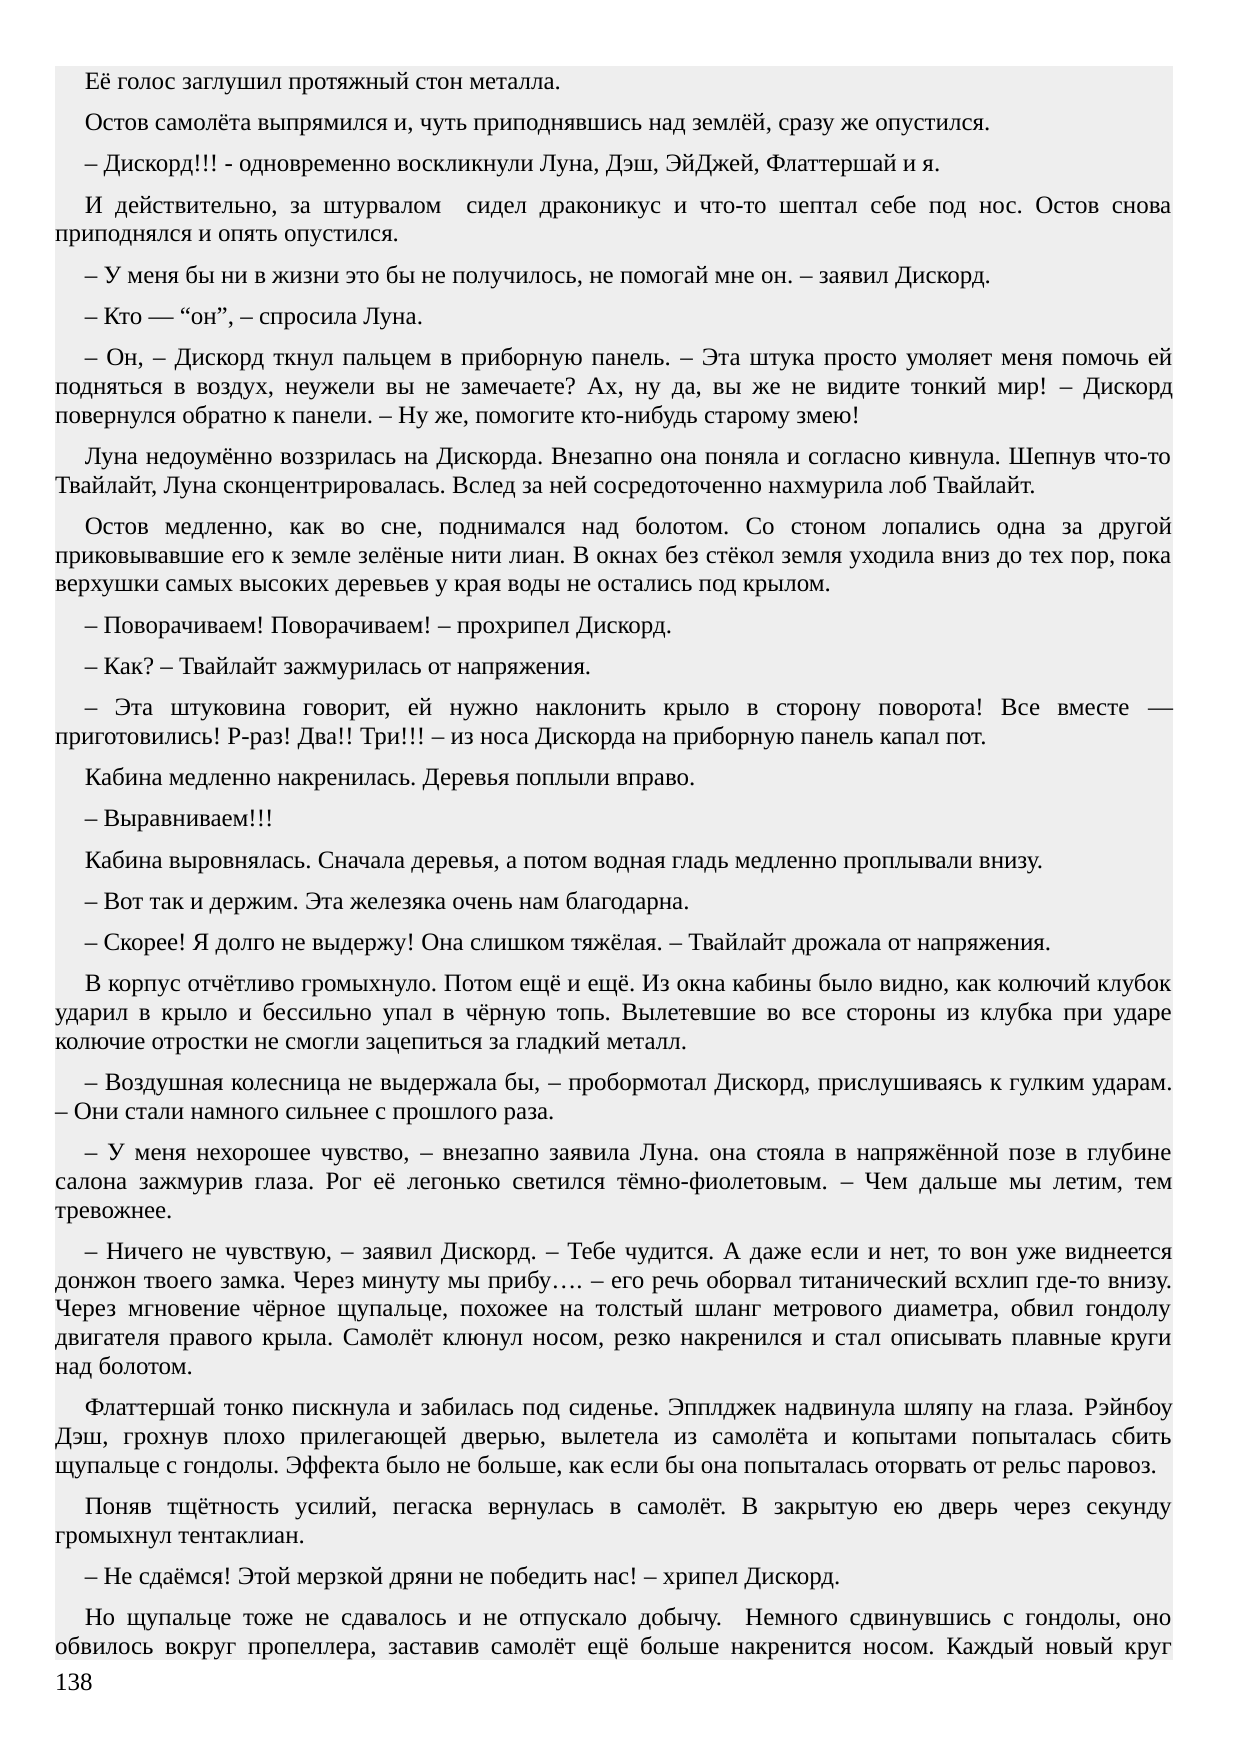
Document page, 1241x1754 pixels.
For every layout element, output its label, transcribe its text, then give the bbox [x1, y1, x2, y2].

text Флаттершай тонко пискнула и забилась под сиденье. Эпплджек надвинула шляпу на глаза. Рэйнбоу Дэш, грохнув плохо прилегающей дверью, вылетела из самолёта и копытами попыталась сбить щупальце с гондолы. Эффекта было не больше, как если бы она попыталась оторвать от рельс паровоз. [55, 1392, 1173, 1478]
text В корпус отчётливо громыхнуло. Потом ещё и ещё. Из окна кабины было видно, как колючий клубок ударил в крыло и бессильно упал в чёрную топь. Вылетевшие во все стороны из клубка при ударе колючие отростки не смогли зацепиться за гладкий металл. [55, 968, 1173, 1055]
text – Вот так и держим. Эта железяка очень нам благодарна. [55, 886, 1173, 915]
text Кабина медленно накренилась. Деревья поплыли вправо. [55, 762, 1173, 791]
text – Как? – Твайлайт зажмурилась от напряжения. [55, 651, 1173, 680]
text – Скорее! Я долго не выдержу! Она слишком тяжёлая. – Твайлайт дрожала от напряжения. [55, 927, 1173, 956]
text – Выравниваем!!! [55, 803, 1173, 832]
text Поняв тщётность усилий, пегаска вернулась в самолёт. В закрытую ею дверь через секунду громыхнул тентаклиан. [55, 1491, 1173, 1548]
text – У меня бы ни в жизни это бы не получилось, не помогай мне он. – заявил Дискорд. [55, 260, 1173, 288]
text Но щупальце тоже не сдавалось и не отпускало добычу. Немного сдвинувшись с гондолы, оно обвилось вокруг пропеллера, заставив самолёт ещё больше накренится носом. Каждый новый круг [55, 1602, 1173, 1660]
text Остов самолёта выпрямился и, чуть приподнявшись над землёй, сразу же опустился. [55, 107, 1173, 136]
text – Ничего не чувствую, – заявил Дискорд. – Тебе чудится. А даже если и нет, то вон уже виднеется донжон твоего замка. Через минуту мы прибу…. – его речь оборвал титанический всхлип где-то внизу. Через мгновение чёрное щупальце, похожее на толстый шланг метрового диаметра, обвил гондолу двигателя правого крыла. Самолёт клюнул носом, резко накренился и стал описывать плавные круги над болотом. [55, 1236, 1173, 1380]
text И действительно, за штурвалом сидел драконикус и что-то шептал себе под нос. Остов снова приподнялся и опять опустился. [55, 190, 1173, 247]
text – У меня нехорошее чувство, – внезапно заявила Луна. она стояла в напряжённой позе в глубине салона зажмурив глаза. Рог её легонько светился тёмно-фиолетовым. – Чем дальше мы летим, тем тревожнее. [55, 1137, 1173, 1223]
text – Дискорд!!! - одновременно воскликнули Луна, Дэш, ЭйДжей, Флаттершай и я. [55, 148, 1173, 177]
text Луна недоумённо воззрилась на Дискорда. Внезапно она поняла и согласно кивнула. Шепнув что-то Твайлайт, Луна сконцентрировалась. Вслед за ней сосредоточенно нахмурила лоб Твайлайт. [55, 441, 1173, 498]
text Остов медленно, как во сне, поднимался над болотом. Со стоном лопались одна за другой приковывавшие его к земле зелёные нити лиан. В окнах без стёкол земля уходила вниз до тех пор, пока верхушки самых высоких деревьев у края воды не остались под крылом. [55, 511, 1173, 597]
text Кабина выровнялась. Сначала деревья, а потом водная гладь медленно проплывали внизу. [55, 845, 1173, 873]
text – Воздушная колесница не выдержала бы, – пробормотал Дискорд, прислушиваясь к гулким ударам. – Они стали намного сильнее с прошлого раза. [55, 1067, 1173, 1125]
text – Поворачиваем! Поворачиваем! – прохрипел Дискорд. [55, 610, 1173, 638]
text – Не сдаёмся! Этой мерзкой дряни не победить нас! – хрипел Дискорд. [55, 1561, 1173, 1590]
text Её голос заглушил протяжный стон металла. [55, 66, 1173, 95]
text – Кто — “он”, – спросила Луна. [55, 301, 1173, 330]
text – Он, – Дискорд ткнул пальцем в приборную панель. – Эта штука просто умоляет меня помочь ей подняться в воздух, неужели вы не замечаете? Ах, ну да, вы же не видите тонкий мир! – Дискорд повернулся обратно к панели. – Ну же, помогите кто-нибудь старому змею! [55, 342, 1173, 428]
text – Эта штуковина говорит, ей нужно наклонить крыло в сторону поворота! Все вместе — приготовились! Р-раз! Два!! Три!!! – из носа Дискорда на приборную панель капал пот. [55, 692, 1173, 750]
